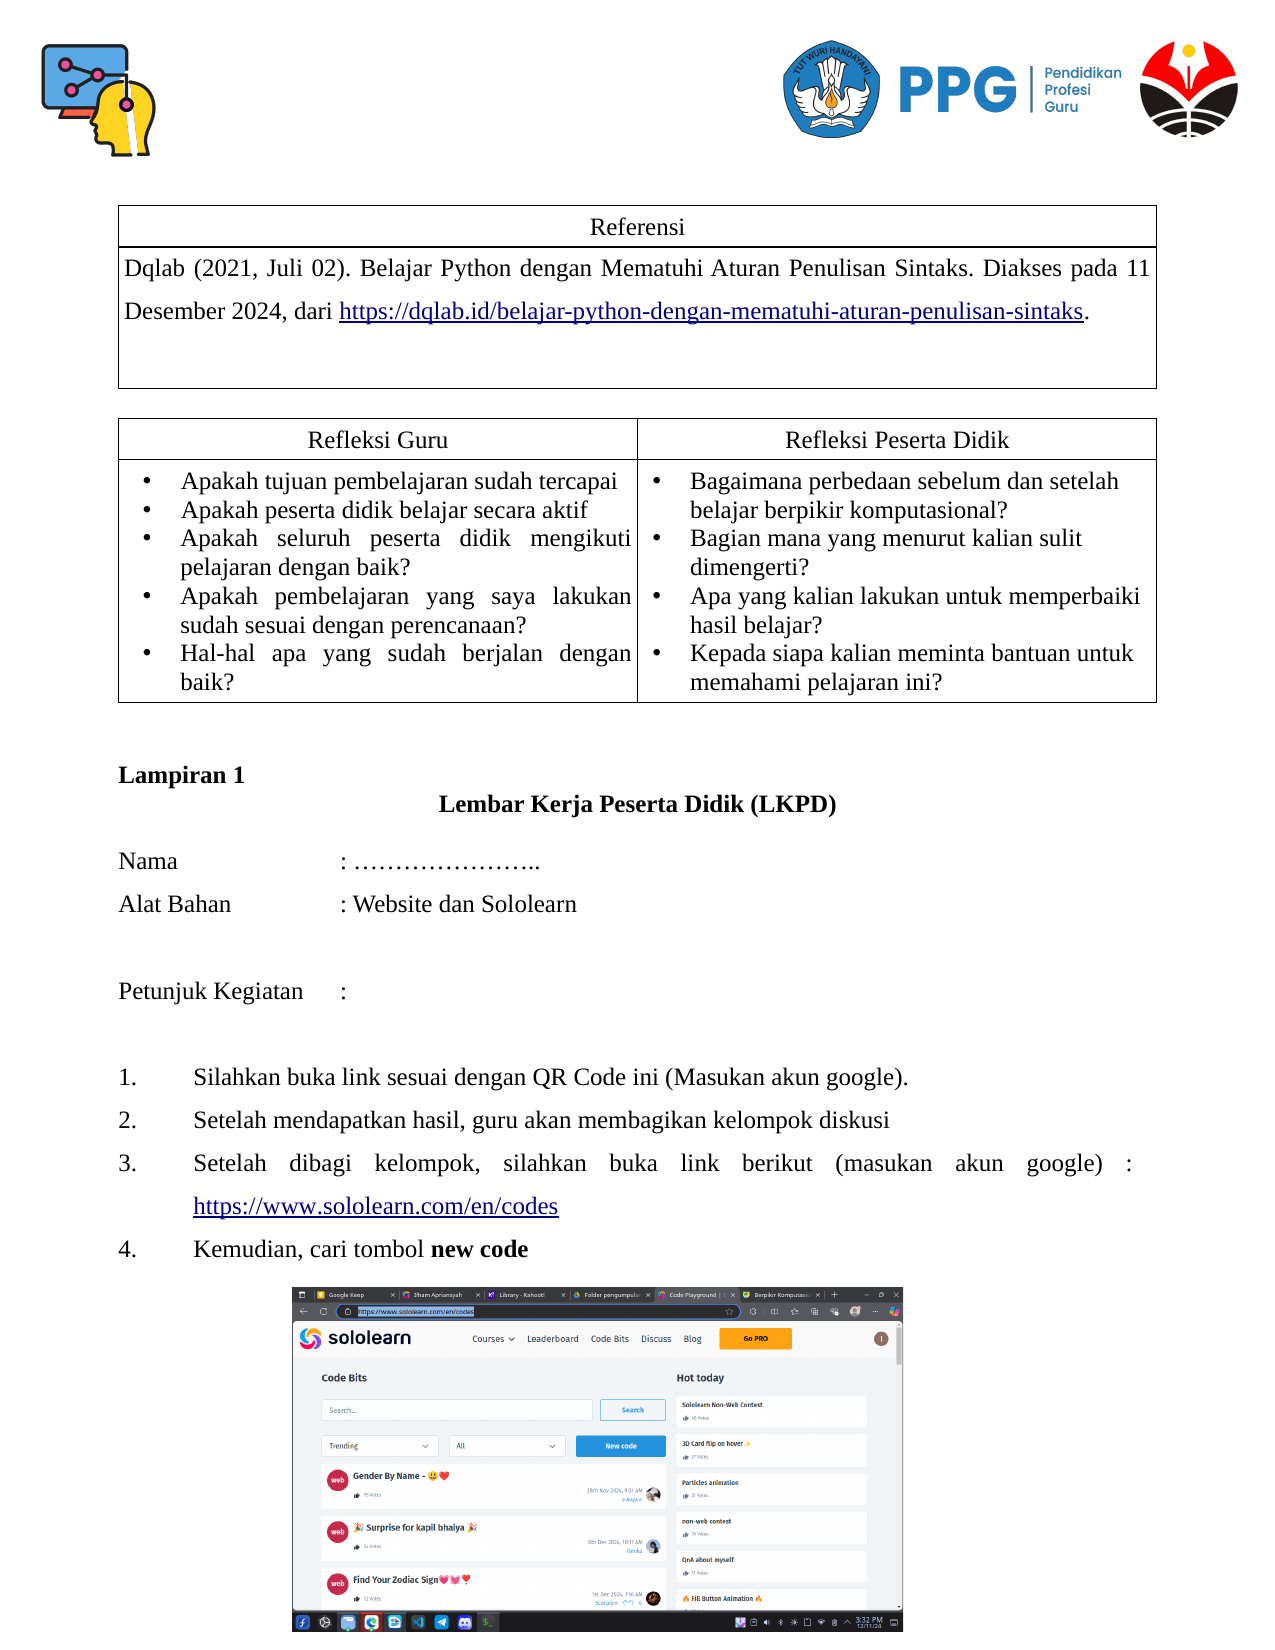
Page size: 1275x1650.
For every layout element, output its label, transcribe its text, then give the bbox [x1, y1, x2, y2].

list Setelah dibagi kelompok, silahkan buka link berikut (masukan akun google) : https://www.sololearn.com/en/codes [118, 1148, 1157, 1220]
picture [767, 20, 1252, 156]
text Petunjuk Kegiatan : [118, 976, 1157, 1004]
text Nama : ………………….. [118, 846, 1157, 875]
table_cell Dqlab (2021, Juli 02). Belajar Python dengan Mematuhi Aturan Penulisan Sintaks. Diakses pada 11 Desember 2024, dari https://dqlab.id/belajar-python-dengan-mematuhi-aturan-penulisan-sintaks. [119, 248, 1156, 388]
list Silahkan buka link sesuai dengan QR Code ini (Masukan akun google). [118, 1062, 1157, 1091]
text Alat Bahan : Website dan Sololearn [118, 889, 1157, 918]
text Lampiran 1 [118, 760, 1157, 789]
picture [0, 9, 166, 175]
table_header Referensi [119, 206, 1156, 246]
table_cell Apakah tujuan pembelajaran sudah tercapai Apakah peserta didik belajar secara aktif Apakah seluruh peserta didik mengikuti pelajaran dengan baik? Apakah pembelajaran yang saya lakukan sudah sesuai dengan perencanaan? Hal-hal apa yang sudah berjalan dengan baik? [119, 460, 637, 702]
text Lembar Kerja Peserta Didik (LKPD) [118, 789, 1157, 818]
table_header Refleksi Peserta Didik [638, 419, 1156, 459]
list Kemudian, cari tombol new code [118, 1234, 1157, 1263]
list Setelah mendapatkan hasil, guru akan membagikan kelompok diskusi [118, 1105, 1157, 1134]
table_header Refleksi Guru [119, 419, 637, 459]
picture [292, 1287, 904, 1632]
table_cell Bagaimana perbedaan sebelum dan setelah belajar berpikir komputasional? Bagian mana yang menurut kalian sulit dimengerti? Apa yang kalian lakukan untuk memperbaiki hasil belajar? Kepada siapa kalian meminta bantuan untuk memahami pelajaran ini? [638, 460, 1156, 702]
